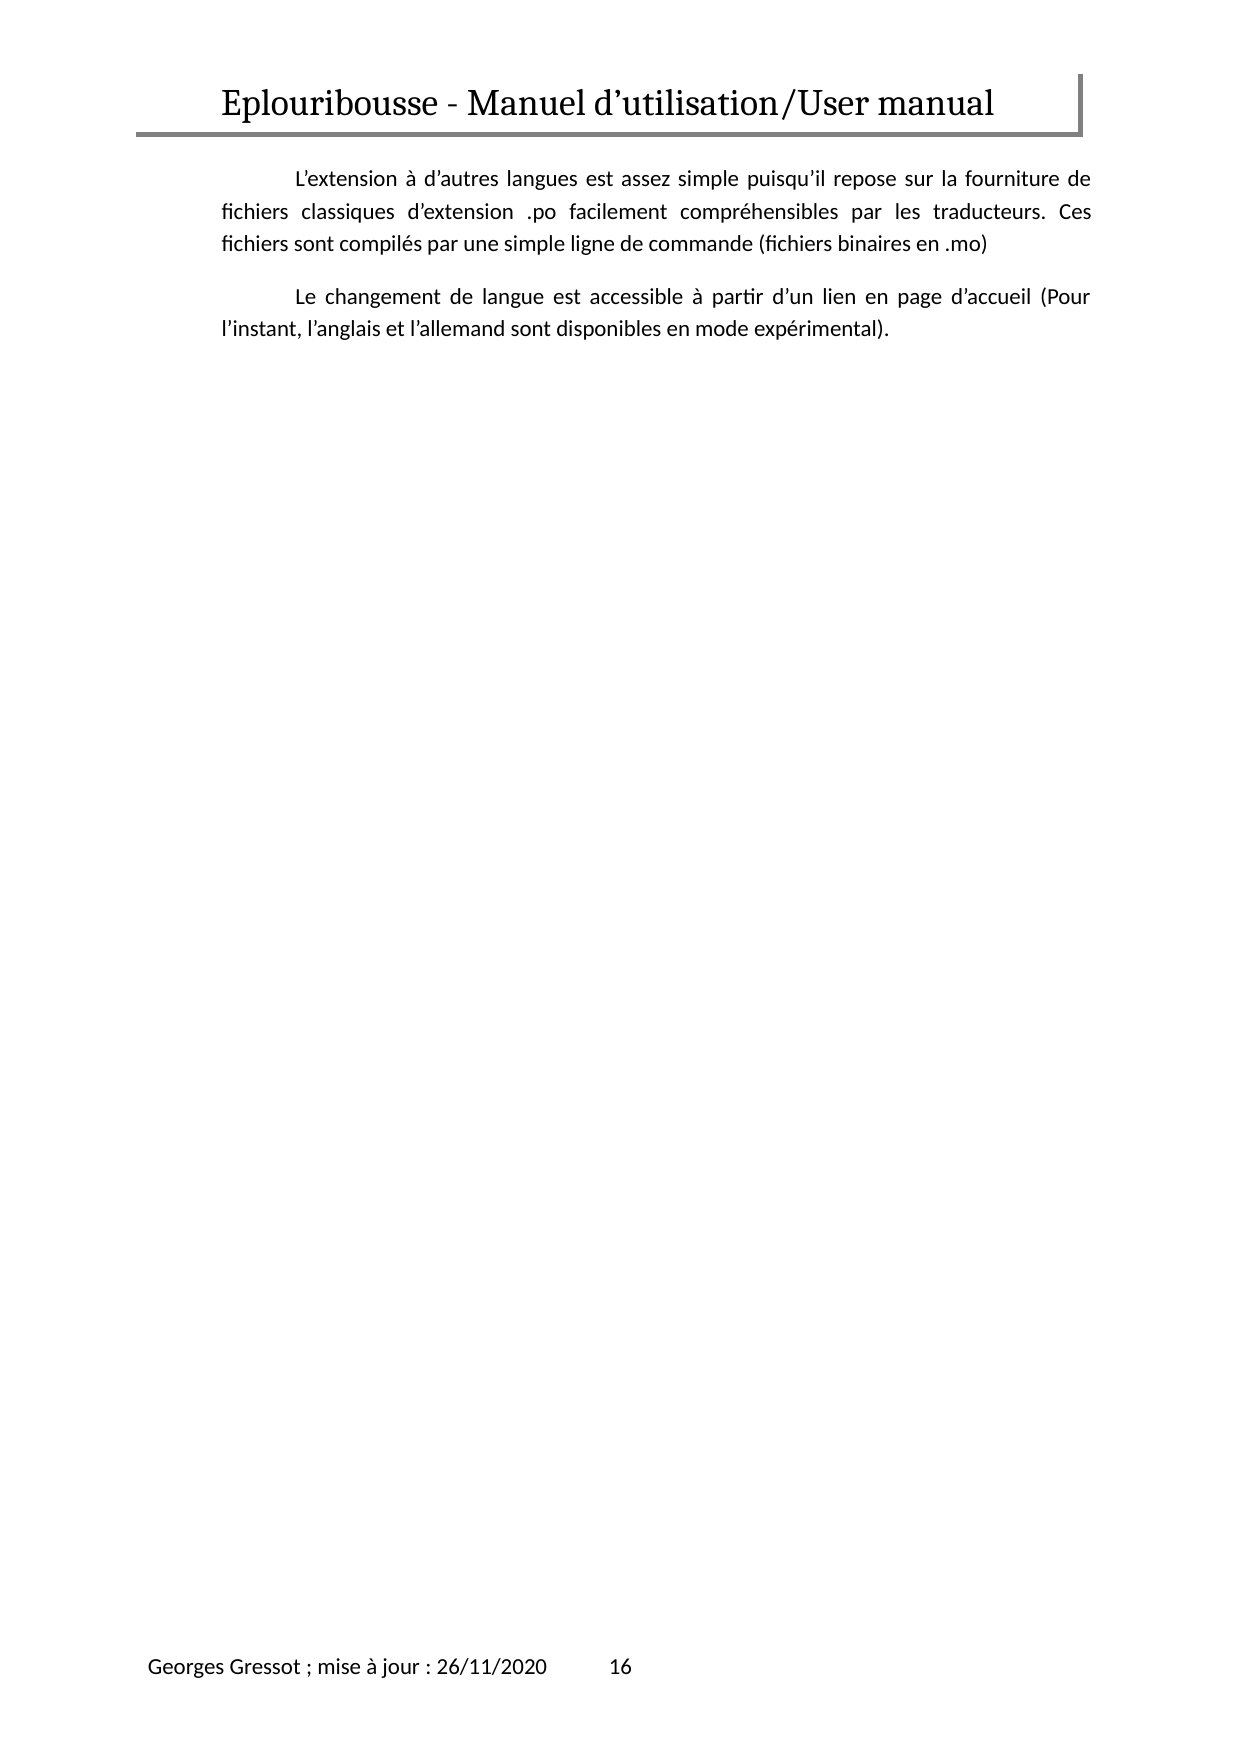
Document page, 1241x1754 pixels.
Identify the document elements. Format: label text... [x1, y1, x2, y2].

text L’extension à d’autres langues est assez simple puisqu’il repose sur la fourniture de fichiers classiques d’extension .po facilement compréhensibles par les traducteurs. Ces fichiers sont compilés par une simple ligne de commande (fichiers binaires en .mo) [221, 164, 1093, 257]
text Le changement de langue est accessible à partir d’un lien en page d’accueil (Pour l’instant, l’anglais et l’allemand sont disponibles en mode expérimental). [221, 282, 1093, 342]
